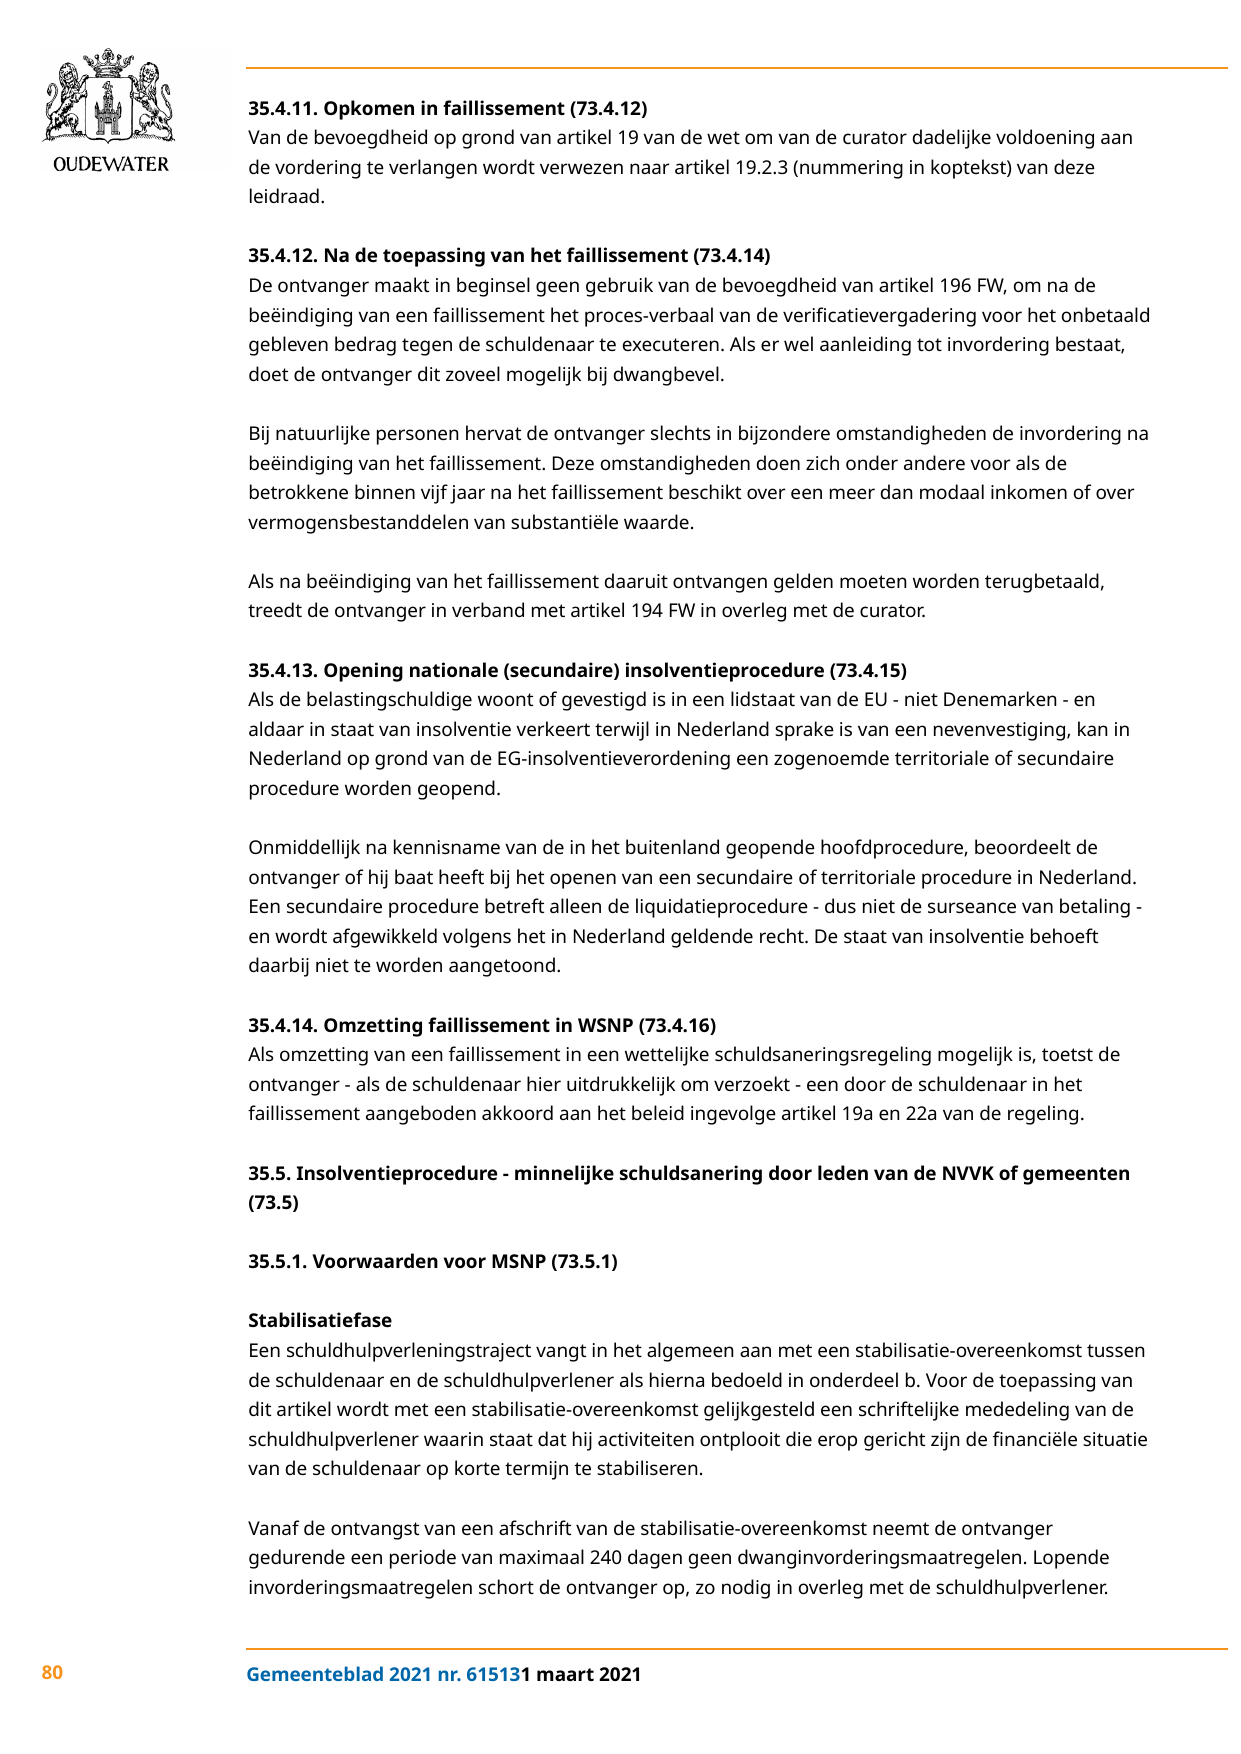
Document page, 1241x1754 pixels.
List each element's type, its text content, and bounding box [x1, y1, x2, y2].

text Bij natuurlijke personen hervat de ontvanger slechts in bijzondere omstandigheden de invordering na beëindiging van het faillissement. Deze omstandigheden doen zich onder andere voor als de betrokkene binnen vijf jaar na het faillissement beschikt over een meer dan modaal inkomen of over vermogensbestanddelen van substantiële waarde. [248, 420, 1152, 535]
text 35.4.11. Opkomen in faillissement (73.4.12) [248, 95, 1152, 121]
picture [41, 47, 231, 172]
text 35.5.1. Voorwaarden voor MSNP (73.5.1) [248, 1248, 1152, 1274]
text Als na beëindiging van het faillissement daaruit ontvangen gelden moeten worden terugbetaald, treedt de ontvanger in verband met artikel 194 FW in overleg met de curator. [248, 568, 1152, 623]
text Stabilisatiefase [248, 1308, 1152, 1333]
text Als omzetting van een faillissement in een wettelijke schuldsaneringsregeling mogelijk is, toetst de ontvanger - als de schuldenaar hier uitdrukkelijk om verzoekt - een door de schuldenaar in het faillissement aangeboden akkoord aan het beleid ingevolge artikel 19a en 22a van de regeling. [248, 1041, 1152, 1126]
text De ontvanger maakt in beginsel geen gebruik van de bevoegdheid van artikel 196 FW, om na de beëindiging van een faillissement het proces-verbaal van de verificatievergadering voor het onbetaald gebleven bedrag tegen de schuldenaar te executeren. Als er wel aanleiding tot invordering bestaat, doet de ontvanger dit zoveel mogelijk bij dwangbevel. [248, 272, 1152, 387]
text Onmiddellijk na kennisname van de in het buitenland geopende hoofdprocedure, beoordeelt de ontvanger of hij baat heeft bij het openen van een secundaire of territoriale procedure in Nederland. Een secundaire procedure betreft alleen de liquidatieprocedure - dus niet de surseance van betaling - en wordt afgewikkeld volgens het in Nederland geldende recht. De staat van insolventie behoeft daarbij niet te worden aangetoond. [248, 834, 1152, 978]
text 35.4.14. Omzetting faillissement in WSNP (73.4.16) [248, 1012, 1152, 1038]
text 35.4.12. Na de toepassing van het faillissement (73.4.14) [248, 243, 1152, 268]
text Een schuldhulpverleningstraject vangt in het algemeen aan met een stabilisatie-overeenkomst tussen de schuldenaar en de schuldhulpverlener als hierna bedoeld in onderdeel b. Voor de toepassing van dit artikel wordt met een stabilisatie-overeenkomst gelijkgesteld een schriftelijke mededeling van de schuldhulpverlener waarin staat dat hij activiteiten ontplooit die erop gericht zijn de financiële situatie van de schuldenaar op korte termijn te stabiliseren. [248, 1337, 1152, 1481]
text 35.5. Insolventieprocedure - minnelijke schuldsanering door leden van de NVVK of gemeenten (73.5) [248, 1160, 1152, 1215]
text Vanaf de ontvangst van een afschrift van de stabilisatie-overeenkomst neemt de ontvanger gedurende een periode van maximaal 240 dagen geen dwanginvorderingsmaatregelen. Lopende invorderingsmaatregelen schort de ontvanger op, zo nodig in overleg met de schuldhulpverlener. [248, 1515, 1152, 1600]
text Van de bevoegdheid op grond van artikel 19 van de wet om van de curator dadelijke voldoening aan de vordering te verlangen wordt verwezen naar artikel 19.2.3 (nummering in koptekst) van deze leidraad. [248, 124, 1152, 209]
text 35.4.13. Opening nationale (secundaire) insolventieprocedure (73.4.15) [248, 657, 1152, 683]
text Als de belastingschuldige woont of gevestigd is in een lidstaat van de EU - niet Denemarken - en aldaar in staat van insolventie verkeert terwijl in Nederland sprake is van een nevenvestiging, kan in Nederland op grond van de EG-insolventieverordening een zogenoemde territoriale of secundaire procedure worden geopend. [248, 686, 1152, 801]
